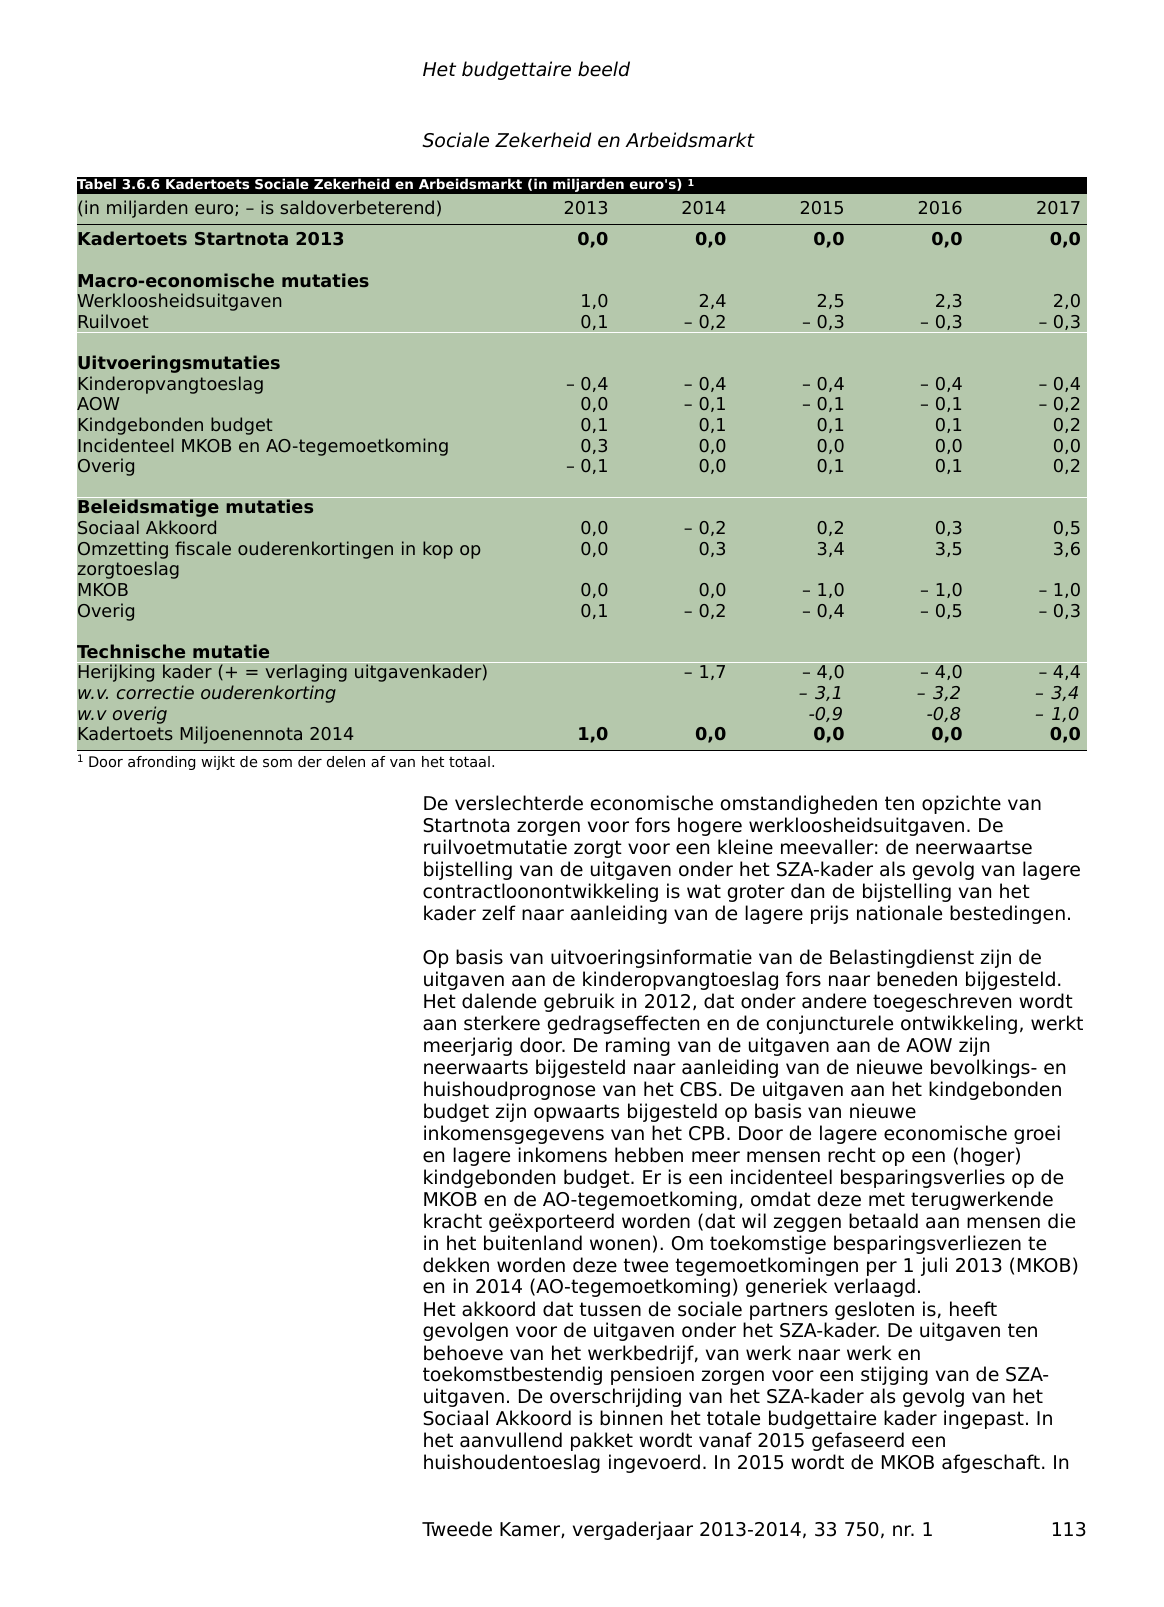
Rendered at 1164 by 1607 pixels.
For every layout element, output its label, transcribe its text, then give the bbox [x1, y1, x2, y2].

table_cell [77, 250, 496, 271]
table_cell [732, 498, 850, 518]
table_cell – 0,1 [496, 456, 614, 477]
table_cell [850, 271, 968, 291]
table_cell Herijking kader (+ = verlaging uitgavenkader) [77, 663, 496, 683]
table_cell [969, 642, 1087, 662]
table_cell [850, 642, 968, 662]
table_cell – 1,0 [969, 704, 1087, 724]
table_cell – 0,5 [850, 601, 968, 621]
table_cell – 0,2 [614, 518, 732, 539]
table_cell 1,0 [496, 724, 614, 750]
table_cell 0,1 [732, 456, 850, 477]
table_cell [850, 250, 968, 271]
table_cell 0,0 [969, 724, 1087, 750]
table_cell [614, 477, 732, 497]
table_cell [496, 642, 614, 662]
table_cell Beleidsmatige mutaties [77, 498, 496, 518]
table_cell 0,0 [732, 724, 850, 750]
table_cell [496, 250, 614, 271]
table_cell Kinderopvangtoeslag [77, 374, 496, 394]
table_cell 2016 [850, 194, 968, 224]
table_cell [850, 498, 968, 518]
table_cell – 4,0 [732, 663, 850, 683]
table_cell 2,0 [969, 291, 1087, 312]
table_cell 0,2 [969, 415, 1087, 436]
table_cell – 0,2 [969, 394, 1087, 415]
table_cell [614, 621, 732, 642]
table_cell Macro-economische mutaties [77, 271, 496, 291]
table_cell 0,0 [969, 225, 1087, 250]
table_cell [496, 498, 614, 518]
table_cell [496, 683, 614, 704]
table_cell Incidenteel MKOB en AO-tegemoetkoming [77, 436, 496, 456]
table_cell [850, 477, 968, 497]
table_cell Ruilvoet [77, 312, 496, 332]
table_cell [732, 250, 850, 271]
table_cell Technische mutatie [77, 642, 496, 662]
table_cell 2,3 [850, 291, 968, 312]
table_cell [496, 663, 614, 683]
table_cell Kindgebonden budget [77, 415, 496, 436]
table_cell 3,5 [850, 539, 968, 580]
table_cell 0,0 [614, 580, 732, 601]
table_cell – 0,4 [969, 374, 1087, 394]
table_cell 2017 [969, 194, 1087, 224]
table_cell [614, 498, 732, 518]
table_cell 2015 [732, 194, 850, 224]
table_cell [732, 271, 850, 291]
table_cell Omzetting fiscale ouderenkortingen in kop op zorgtoeslag [77, 539, 496, 580]
table_cell [969, 621, 1087, 642]
table_cell 2014 [614, 194, 732, 224]
table_cell 0,0 [732, 436, 850, 456]
table_cell [496, 704, 614, 724]
text De verslechterde economische omstandigheden ten opzichte van Startnota zorgen voor fors hogere werkloosheidsuitgaven. De ruilvoetmutatie zorgt voor een kleine meevaller: de neerwaartse bijstelling van de uitgaven onder het SZA-kader als gevolg van lagere contractloonontwikkeling is wat groter dan de bijstelling van het kader zelf naar aanleiding van de lagere prijs nationale bestedingen. [422, 793, 1087, 924]
table_cell MKOB [77, 580, 496, 601]
table_cell – 0,3 [969, 312, 1087, 332]
table_cell 0,3 [614, 539, 732, 580]
table_cell – 0,4 [614, 374, 732, 394]
table_cell 0,0 [850, 724, 968, 750]
table_cell [850, 621, 968, 642]
table_cell [732, 353, 850, 374]
table_cell [614, 642, 732, 662]
text Het akkoord dat tussen de sociale partners gesloten is, heeft gevolgen voor de uitgaven onder het SZA-kader. De uitgaven ten behoeve van het werkbedrijf, van werk naar werk en toekomstbestendig pensioen zorgen voor een stijging van de SZA-uitgaven. De overschrijding van het SZA-kader als gevolg van het Sociaal Akkoord is binnen het totale budgettaire kader ingepast. In het aanvullend pakket wordt vanaf 2015 gefaseerd een huishoudentoeslag ingevoerd. In 2015 wordt de MKOB afgeschaft. In [422, 1298, 1087, 1474]
table_cell [969, 353, 1087, 374]
table_cell [850, 333, 968, 353]
table_cell 0,1 [496, 415, 614, 436]
table_cell 0,3 [850, 518, 968, 539]
table_cell [496, 477, 614, 497]
table_cell – 4,4 [969, 663, 1087, 683]
table_cell – 0,3 [850, 312, 968, 332]
table_cell – 4,0 [850, 663, 968, 683]
table_cell 0,0 [614, 436, 732, 456]
table_cell [614, 353, 732, 374]
table_cell 0,1 [850, 456, 968, 477]
table_cell – 0,2 [614, 312, 732, 332]
table_cell [732, 621, 850, 642]
table_cell [969, 271, 1087, 291]
table_cell [77, 621, 496, 642]
table_cell 0,1 [496, 312, 614, 332]
table_cell [496, 353, 614, 374]
table_cell Kadertoets Miljoenennota 2014 [77, 724, 496, 750]
table_cell 0,0 [614, 456, 732, 477]
table_cell 0,0 [614, 724, 732, 750]
table_cell 3,4 [732, 539, 850, 580]
table_cell [969, 333, 1087, 353]
table_cell Sociaal Akkoord [77, 518, 496, 539]
table_cell [496, 271, 614, 291]
table_cell 0,0 [850, 225, 968, 250]
table_cell Overig [77, 601, 496, 621]
table_cell 1,0 [496, 291, 614, 312]
table_cell 0,2 [732, 518, 850, 539]
table_cell 0,0 [496, 518, 614, 539]
table_cell 0,5 [969, 518, 1087, 539]
table_cell [614, 683, 732, 704]
table_cell [732, 333, 850, 353]
table_cell Werkloosheidsuitgaven [77, 291, 496, 312]
table_cell – 1,7 [614, 663, 732, 683]
table_cell 0,1 [614, 415, 732, 436]
table_cell w.v. correctie ouderenkorting [77, 683, 496, 704]
table_cell 0,1 [732, 415, 850, 436]
table_cell 0,1 [496, 601, 614, 621]
table_cell [77, 477, 496, 497]
table_cell [969, 498, 1087, 518]
table_cell – 1,0 [969, 580, 1087, 601]
table_cell [732, 477, 850, 497]
table_cell Overig [77, 456, 496, 477]
table_cell – 0,4 [496, 374, 614, 394]
table_cell Kadertoets Startnota 2013 [77, 225, 496, 250]
table_cell 0,2 [969, 456, 1087, 477]
table_cell -0,9 [732, 704, 850, 724]
table_cell [969, 477, 1087, 497]
table_cell [850, 353, 968, 374]
table_cell [614, 250, 732, 271]
table_cell -0,8 [850, 704, 968, 724]
table_cell 0,0 [850, 436, 968, 456]
table_cell [496, 333, 614, 353]
text Op basis van uitvoeringsinformatie van de Belastingdienst zijn de uitgaven aan de kinderopvangtoeslag fors naar beneden bijgesteld. Het dalende gebruik in 2012, dat onder andere toegeschreven wordt aan sterkere gedragseffecten en de conjuncturele ontwikkeling, werkt meerjarig door. De raming van de uitgaven aan de AOW zijn neerwaarts bijgesteld naar aanleiding van de nieuwe bevolkings- en huishoudprognose van het CBS. De uitgaven aan het kindgebonden budget zijn opwaarts bijgesteld op basis van nieuwe inkomensgegevens van het CPB. Door de lagere economische groei en lagere inkomens hebben meer mensen recht op een (hoger) kindgebonden budget. Er is een incidenteel besparingsverlies op de MKOB en de AO-tegemoetkoming, omdat deze met terugwerkende kracht geëxporteerd worden (dat wil zeggen betaald aan mensen die in het buitenland wonen). Om toekomstige besparingsverliezen te dekken worden deze twee tegemoetkomingen per 1 juli 2013 (MKOB) en in 2014 (AO-tegemoetkoming) generiek verlaagd. [422, 947, 1087, 1298]
table_cell [614, 271, 732, 291]
table_cell – 0,1 [732, 394, 850, 415]
table_cell [732, 642, 850, 662]
table_cell [614, 333, 732, 353]
table_cell – 0,4 [850, 374, 968, 394]
table_cell [614, 704, 732, 724]
table_cell – 3,1 [732, 683, 850, 704]
table_cell – 0,2 [614, 601, 732, 621]
table_cell 0,1 [850, 415, 968, 436]
table_cell – 3,2 [850, 683, 968, 704]
table_cell Uitvoeringsmutaties [77, 353, 496, 374]
table_cell (in miljarden euro; – is saldoverbeterend) [77, 194, 496, 224]
table_cell 2,4 [614, 291, 732, 312]
table_header Tabel 3.6.6 Kadertoets Sociale Zekerheid en Arbeidsmarkt (in miljarden euro's) 1 [77, 177, 1087, 193]
table_cell – 1,0 [850, 580, 968, 601]
table_cell 1 Door afronding wijkt de som der delen af van het totaal. [77, 751, 1087, 771]
table_cell – 0,1 [614, 394, 732, 415]
table_cell 2,5 [732, 291, 850, 312]
table_cell 2013 [496, 194, 614, 224]
table_cell 3,6 [969, 539, 1087, 580]
table_cell [496, 621, 614, 642]
table_cell 0,0 [496, 539, 614, 580]
table_cell [969, 250, 1087, 271]
table_cell 0,3 [496, 436, 614, 456]
table_cell – 0,3 [969, 601, 1087, 621]
table_cell 0,0 [496, 394, 614, 415]
table_cell – 0,3 [732, 312, 850, 332]
table_cell – 3,4 [969, 683, 1087, 704]
table_cell 0,0 [969, 436, 1087, 456]
table_cell 0,0 [496, 580, 614, 601]
subtitle Sociale Zekerheid en Arbeidsmarkt [422, 130, 1087, 152]
table_cell 0,0 [496, 225, 614, 250]
table_cell w.v overig [77, 704, 496, 724]
table_cell – 0,1 [850, 394, 968, 415]
table_cell – 1,0 [732, 580, 850, 601]
table_cell 0,0 [732, 225, 850, 250]
table_cell – 0,4 [732, 601, 850, 621]
table_cell 0,0 [614, 225, 732, 250]
table_cell – 0,4 [732, 374, 850, 394]
table_cell AOW [77, 394, 496, 415]
table_cell [77, 333, 496, 353]
